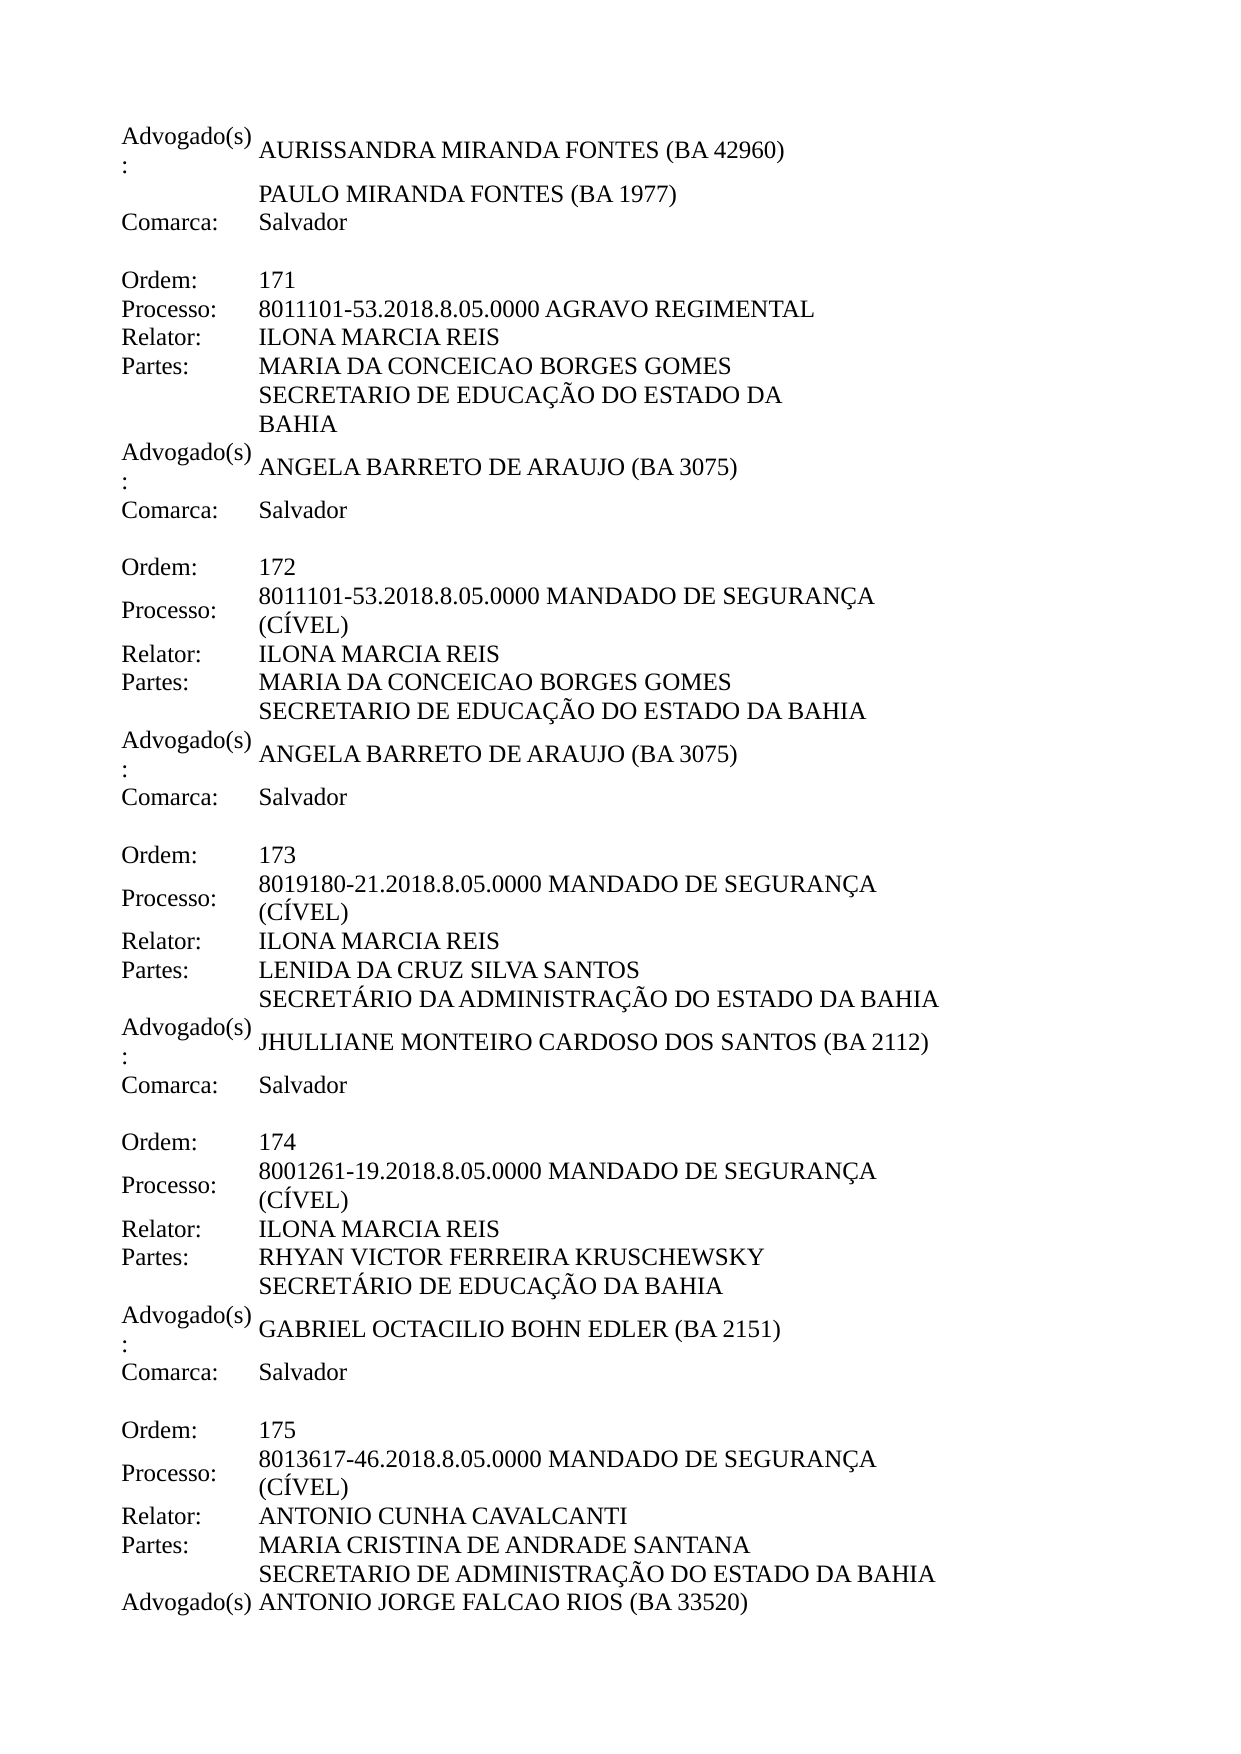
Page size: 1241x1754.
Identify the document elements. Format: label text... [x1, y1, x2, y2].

table_cell AURISSANDRA MIRANDA FONTES (BA 42960) [258, 121, 972, 179]
table_header Ordem: [121, 265, 258, 294]
table_cell Relator: [121, 1214, 258, 1242]
table_cell ILONA MARCIA REIS [258, 639, 970, 667]
table_header 172 [258, 553, 970, 581]
table_cell MARIA DA CONCEICAO BORGES GOMES [258, 668, 970, 696]
table_cell Advogado(s): [121, 438, 258, 495]
table_cell SECRETARIO DE EDUCAÇÃO DO ESTADO DA BAHIA [258, 696, 970, 725]
table_cell ILONA MARCIA REIS [258, 1214, 972, 1242]
table_cell [121, 696, 258, 725]
table_cell MARIA CRISTINA DE ANDRADE SANTANA [258, 1530, 972, 1559]
table_cell JHULLIANE MONTEIRO CARDOSO DOS SANTOS (BA 2112) [258, 1013, 972, 1070]
table_cell [121, 984, 258, 1012]
table_cell [121, 1559, 258, 1587]
table_cell Salvador [258, 1070, 972, 1099]
table_cell SECRETÁRIO DE EDUCAÇÃO DA BAHIA [258, 1271, 972, 1300]
table_cell Relator: [121, 926, 258, 955]
table_cell MARIA DA CONCEICAO BORGES GOMES [258, 351, 866, 380]
table_cell Comarca: [121, 495, 258, 524]
table_cell Processo: [121, 581, 258, 639]
table_header 171 [258, 265, 866, 294]
table_cell Comarca: [121, 783, 258, 811]
table_cell Salvador [258, 1358, 972, 1386]
table_cell Partes: [121, 668, 258, 696]
table_cell GABRIEL OCTACILIO BOHN EDLER (BA 2151) [258, 1300, 972, 1357]
table_cell 8011101-53.2018.8.05.0000 MANDADO DE SEGURANÇA (CÍVEL) [258, 581, 970, 639]
table_cell Partes: [121, 1243, 258, 1271]
table_cell ILONA MARCIA REIS [258, 926, 972, 955]
table_cell PAULO MIRANDA FONTES (BA 1977) [258, 179, 972, 207]
table_cell 8011101-53.2018.8.05.0000 AGRAVO REGIMENTAL [258, 294, 866, 322]
table_header Ordem: [121, 553, 258, 581]
table_cell Relator: [121, 639, 258, 667]
table_cell Salvador [258, 783, 970, 811]
table_header Ordem: [121, 1128, 258, 1156]
table_cell Relator: [121, 1501, 258, 1530]
table_cell Salvador [258, 495, 866, 524]
table_cell Processo: [121, 294, 258, 322]
table_cell Comarca: [121, 208, 258, 236]
table_cell ANGELA BARRETO DE ARAUJO (BA 3075) [258, 438, 866, 495]
table_header Ordem: [121, 840, 258, 869]
table_cell SECRETARIO DE EDUCAÇÃO DO ESTADO DA BAHIA [258, 380, 866, 437]
table_cell [121, 179, 258, 207]
table_cell ANTONIO JORGE FALCAO RIOS (BA 33520) [258, 1588, 972, 1616]
table_cell Advogado(s) [121, 1588, 258, 1616]
table_cell Advogado(s): [121, 725, 258, 782]
table_cell Advogado(s): [121, 1013, 258, 1070]
table_cell 8019180-21.2018.8.05.0000 MANDADO DE SEGURANÇA (CÍVEL) [258, 869, 972, 926]
table_cell Salvador [258, 208, 972, 236]
table_header 175 [258, 1415, 972, 1444]
table_cell [121, 1271, 258, 1300]
table_header 174 [258, 1128, 972, 1156]
table_cell Partes: [121, 1530, 258, 1559]
table_cell Relator: [121, 323, 258, 351]
table_cell RHYAN VICTOR FERREIRA KRUSCHEWSKY [258, 1243, 972, 1271]
table_header 173 [258, 840, 972, 869]
table_cell Advogado(s): [121, 121, 258, 179]
table_cell Processo: [121, 1444, 258, 1501]
table_cell 8013617-46.2018.8.05.0000 MANDADO DE SEGURANÇA (CÍVEL) [258, 1444, 972, 1501]
table_cell LENIDA DA CRUZ SILVA SANTOS [258, 955, 972, 984]
table_cell Comarca: [121, 1070, 258, 1099]
table_cell 8001261-19.2018.8.05.0000 MANDADO DE SEGURANÇA (CÍVEL) [258, 1156, 972, 1214]
table_cell ANGELA BARRETO DE ARAUJO (BA 3075) [258, 725, 970, 782]
table_cell ILONA MARCIA REIS [258, 323, 866, 351]
table_cell Advogado(s): [121, 1300, 258, 1357]
table_cell Comarca: [121, 1358, 258, 1386]
table_cell SECRETÁRIO DA ADMINISTRAÇÃO DO ESTADO DA BAHIA [258, 984, 972, 1012]
table_cell Partes: [121, 351, 258, 380]
table_cell Partes: [121, 955, 258, 984]
table_cell SECRETARIO DE ADMINISTRAÇÃO DO ESTADO DA BAHIA [258, 1559, 972, 1587]
table_cell [121, 380, 258, 437]
table_cell ANTONIO CUNHA CAVALCANTI [258, 1501, 972, 1530]
table_cell Processo: [121, 869, 258, 926]
table_cell Processo: [121, 1156, 258, 1214]
table_header [118, 118, 1122, 1619]
table_header Ordem: [121, 1415, 258, 1444]
